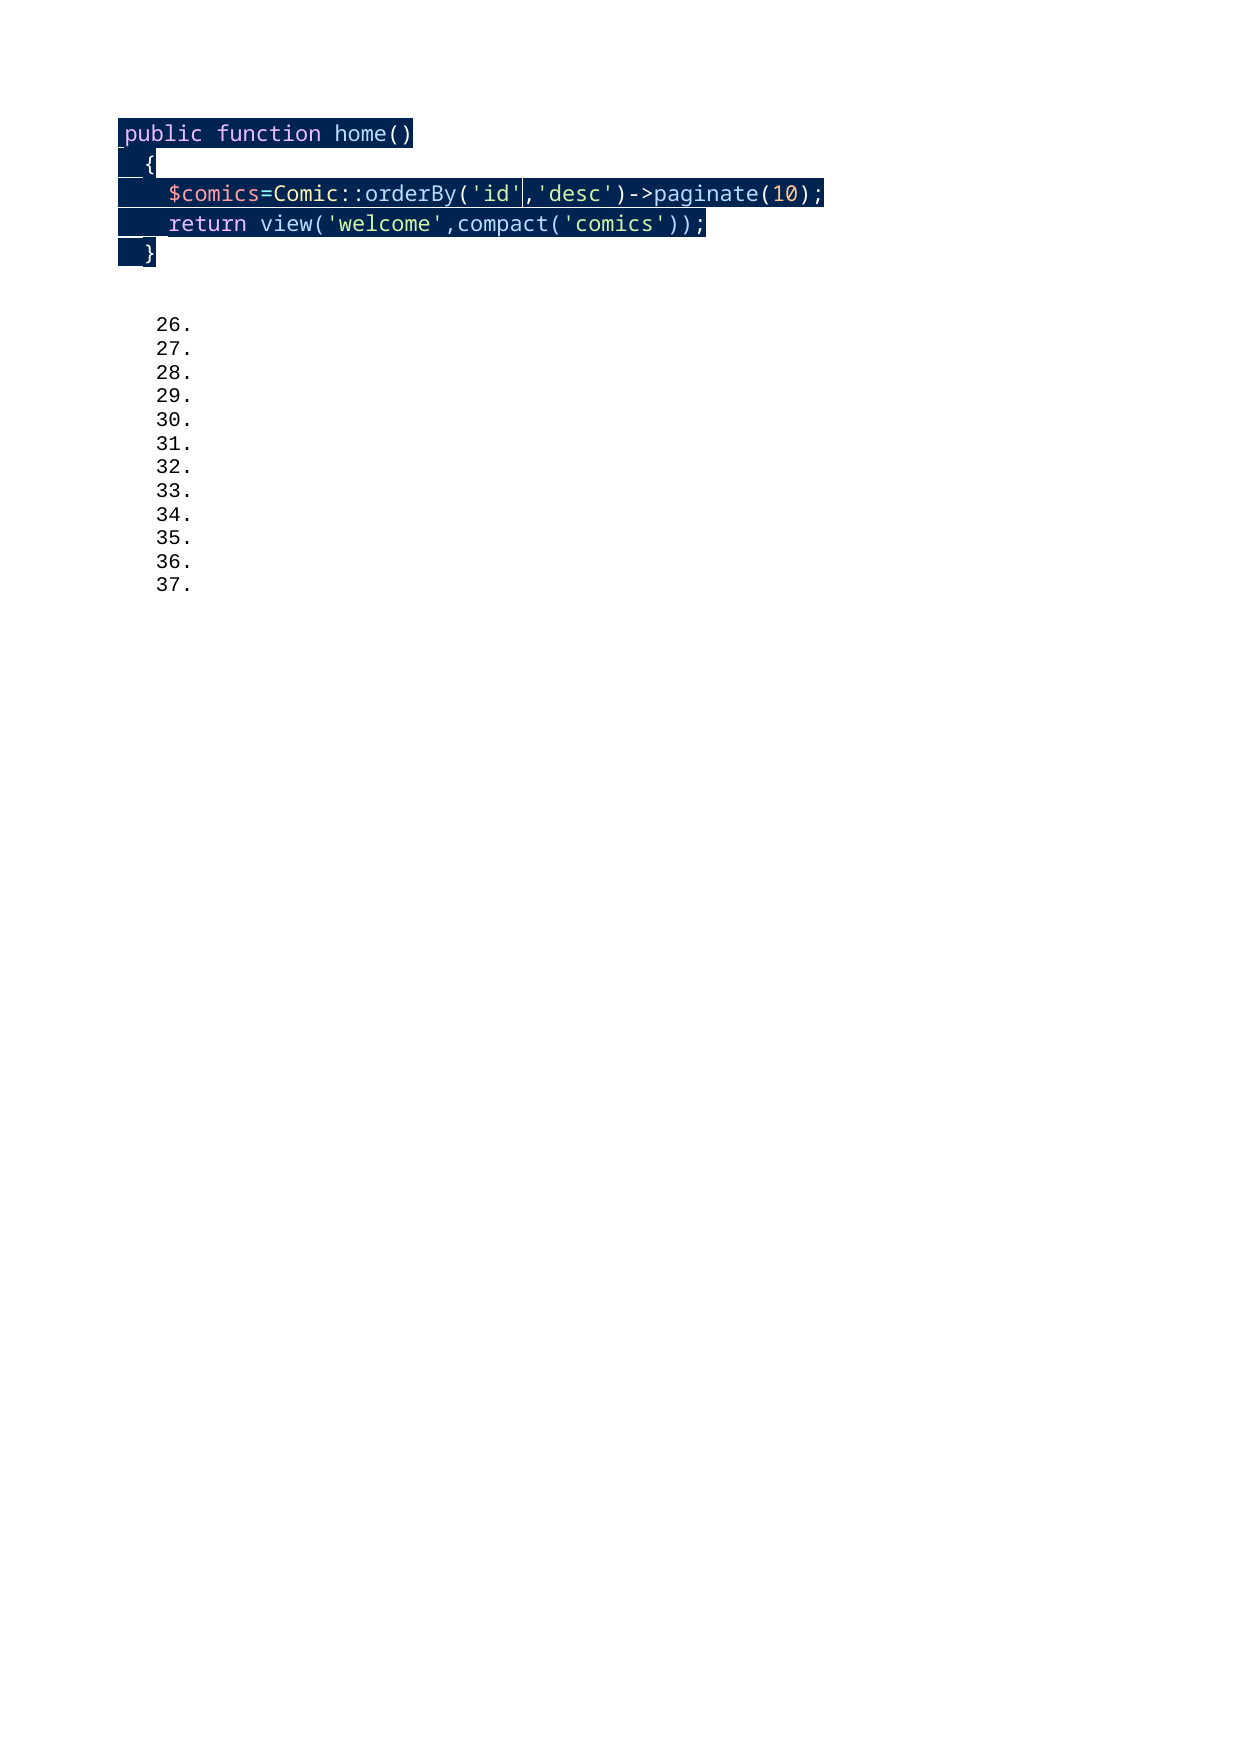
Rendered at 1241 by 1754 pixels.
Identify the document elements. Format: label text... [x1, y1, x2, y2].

text } [118, 237, 1122, 267]
text public function home() [118, 118, 1122, 148]
text $comics=Comic::orderBy('id','desc')->paginate(10); [118, 178, 1122, 207]
text return view('welcome',compact('comics')); [118, 207, 1122, 237]
text { [118, 148, 1122, 178]
